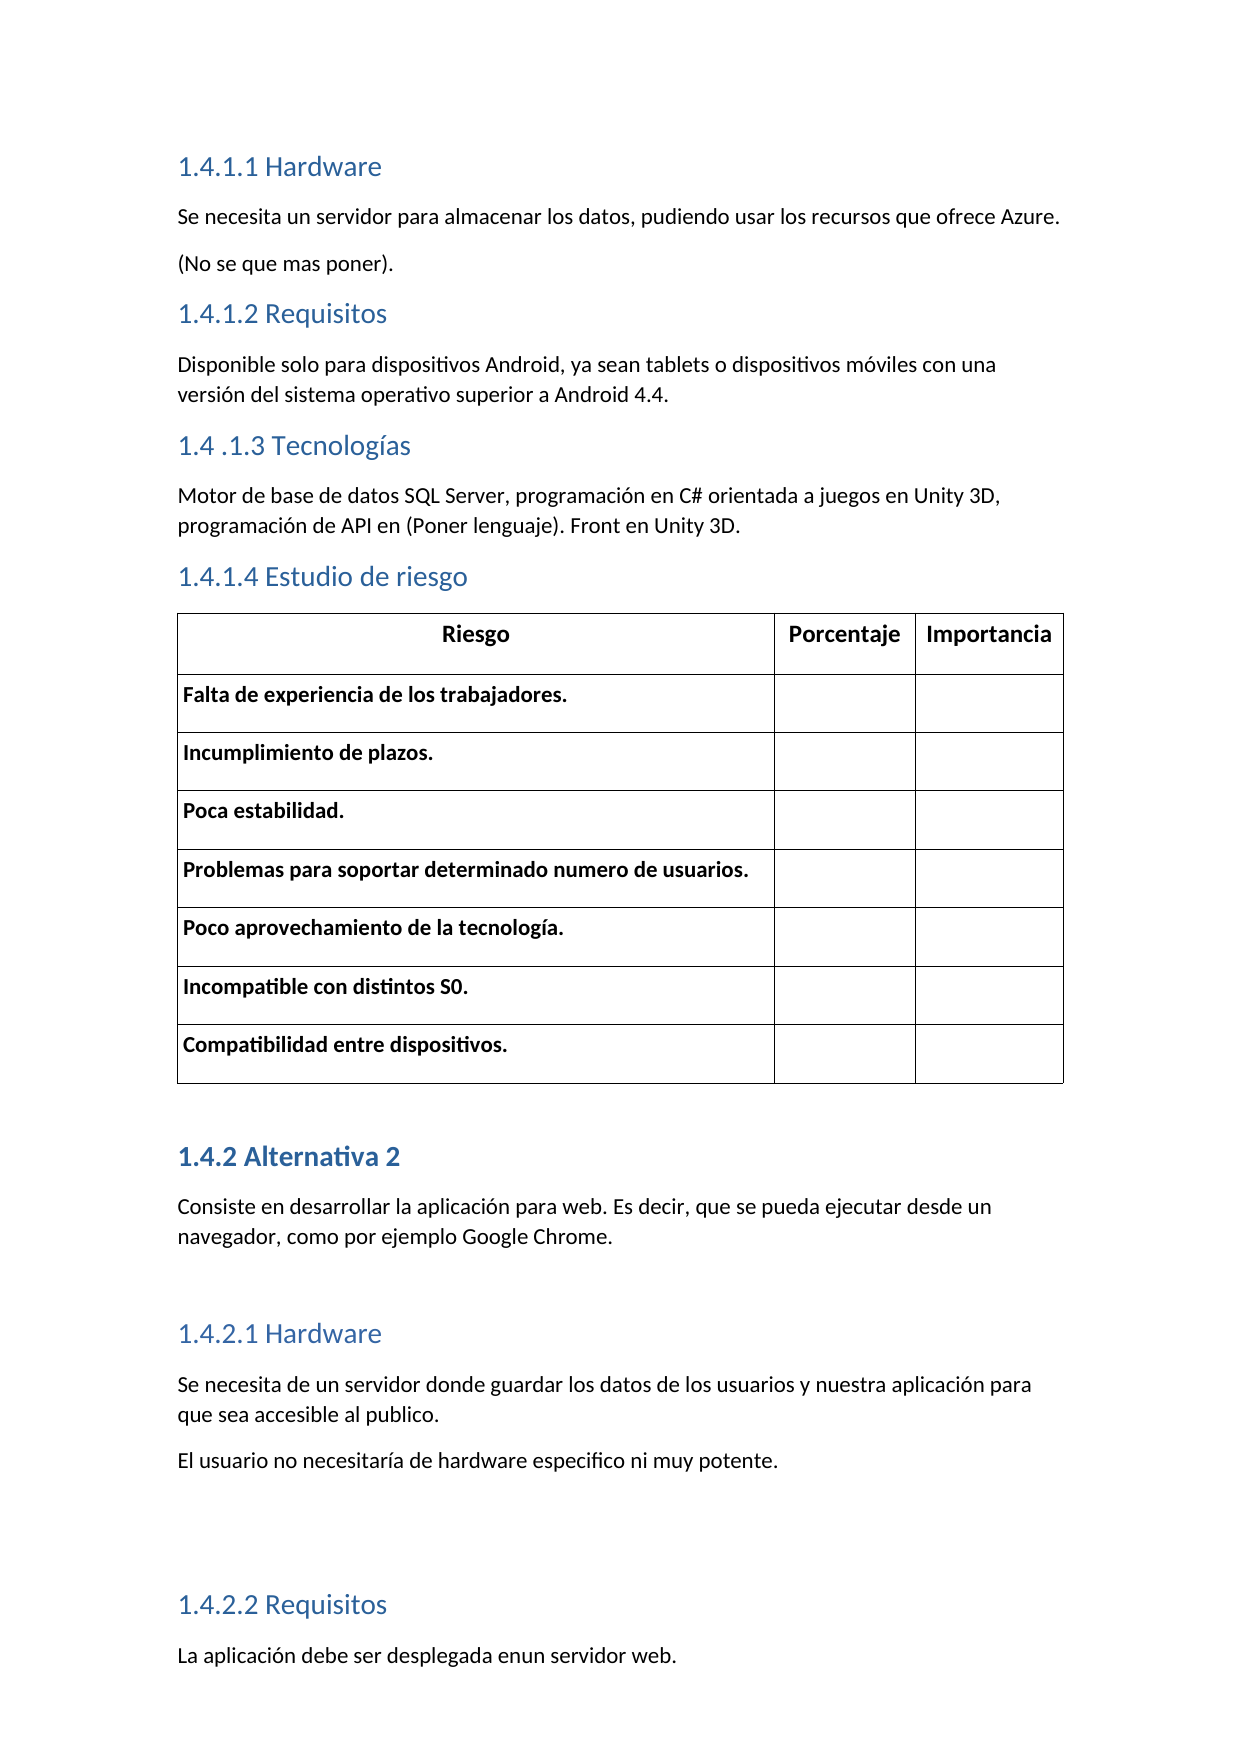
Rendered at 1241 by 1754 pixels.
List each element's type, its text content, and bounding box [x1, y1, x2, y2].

text (No se que mas poner). [177, 249, 1063, 277]
table_cell [775, 791, 915, 849]
text 1.4.2.1 Hardware [177, 1316, 1063, 1351]
table_cell [916, 733, 1063, 790]
table_cell [775, 675, 915, 732]
table_cell Poca estabilidad. [178, 791, 774, 849]
text 1.4.1.1 Hardware [177, 148, 1063, 183]
table_cell Incompatible con distintos S0. [178, 967, 774, 1024]
table_header Importancia [916, 614, 1063, 673]
table_cell [916, 675, 1063, 732]
table_cell [916, 850, 1063, 907]
text El usuario no necesitaría de hardware especifico ni muy potente. [177, 1447, 1063, 1475]
text 1.4.1.2 Requisitos [177, 295, 1063, 331]
text La aplicación debe ser desplegada enun servidor web. [177, 1641, 1063, 1669]
table_cell Incumplimiento de plazos. [178, 733, 774, 790]
table_cell [775, 733, 915, 790]
table_cell [916, 1025, 1063, 1083]
table_cell [775, 1025, 915, 1083]
text 1.4.1.4 Estudio de riesgo [177, 558, 1063, 593]
text Consiste en desarrollar la aplicación para web. Es decir, que se pueda ejecutar desde un navegador, como por ejemplo Google Chrome. [177, 1192, 1063, 1250]
table_header Porcentaje [775, 614, 915, 673]
text Se necesita un servidor para almacenar los datos, pudiendo usar los recursos que ofrece Azure. [177, 202, 1063, 230]
table_cell Poco aprovechamiento de la tecnología. [178, 908, 774, 966]
table_cell [775, 967, 915, 1024]
table_header Riesgo [178, 614, 774, 673]
table_cell [916, 908, 1063, 966]
table_cell [916, 791, 1063, 849]
text 1.4.2.2 Requisitos [177, 1586, 1063, 1622]
text Disponible solo para dispositivos Android, ya sean tablets o dispositivos móviles con una versión del sistema operativo superior a Android 4.4. [177, 350, 1063, 408]
table_cell Problemas para soportar determinado numero de usuarios. [178, 850, 774, 907]
table_cell [916, 967, 1063, 1024]
table_cell Compatibilidad entre dispositivos. [178, 1025, 774, 1083]
text Se necesita de un servidor donde guardar los datos de los usuarios y nuestra aplicación para que sea accesible al publico. [177, 1370, 1063, 1428]
table_cell [775, 850, 915, 907]
text 1.4.2 Alternativa 2 [177, 1138, 1063, 1173]
table_cell Falta de experiencia de los trabajadores. [178, 675, 774, 732]
table_cell [775, 908, 915, 966]
text Motor de base de datos SQL Server, programación en C# orientada a juegos en Unity 3D, programación de API en (Poner lenguaje). Front en Unity 3D. [177, 481, 1063, 539]
text 1.4 .1.3 Tecnologías [177, 427, 1063, 462]
